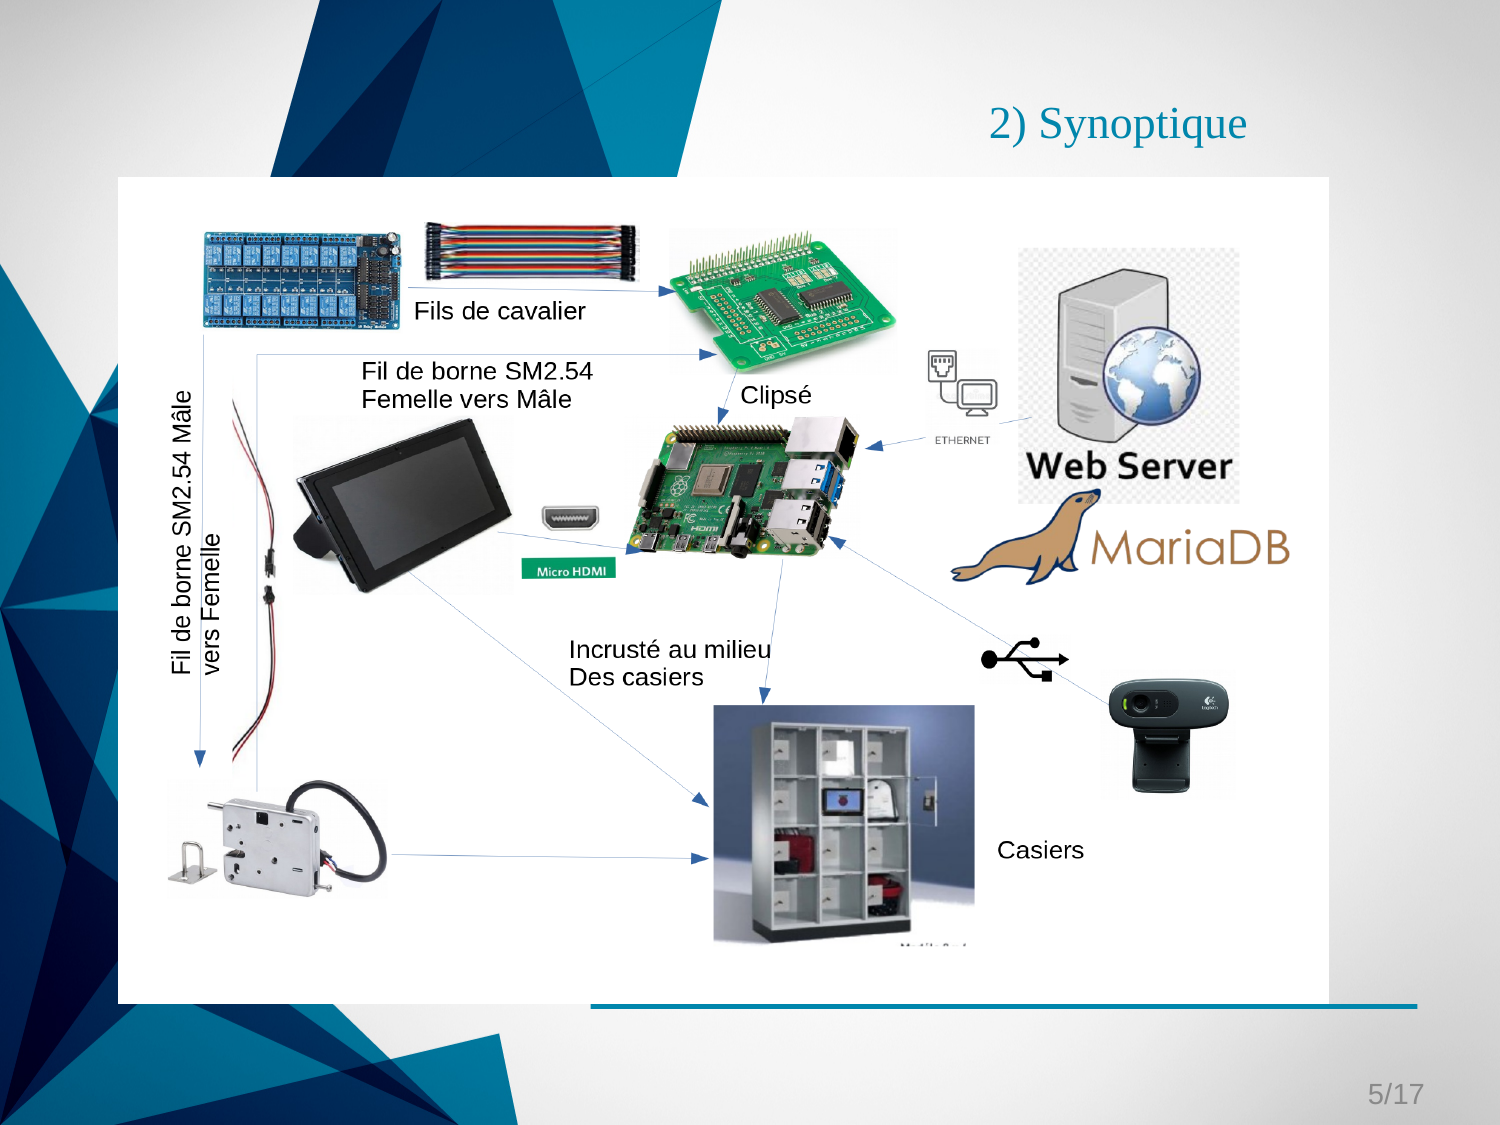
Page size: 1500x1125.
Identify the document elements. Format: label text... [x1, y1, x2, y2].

picture [0, 0, 1500, 1125]
title 2) Synoptique [531, 29, 1248, 177]
